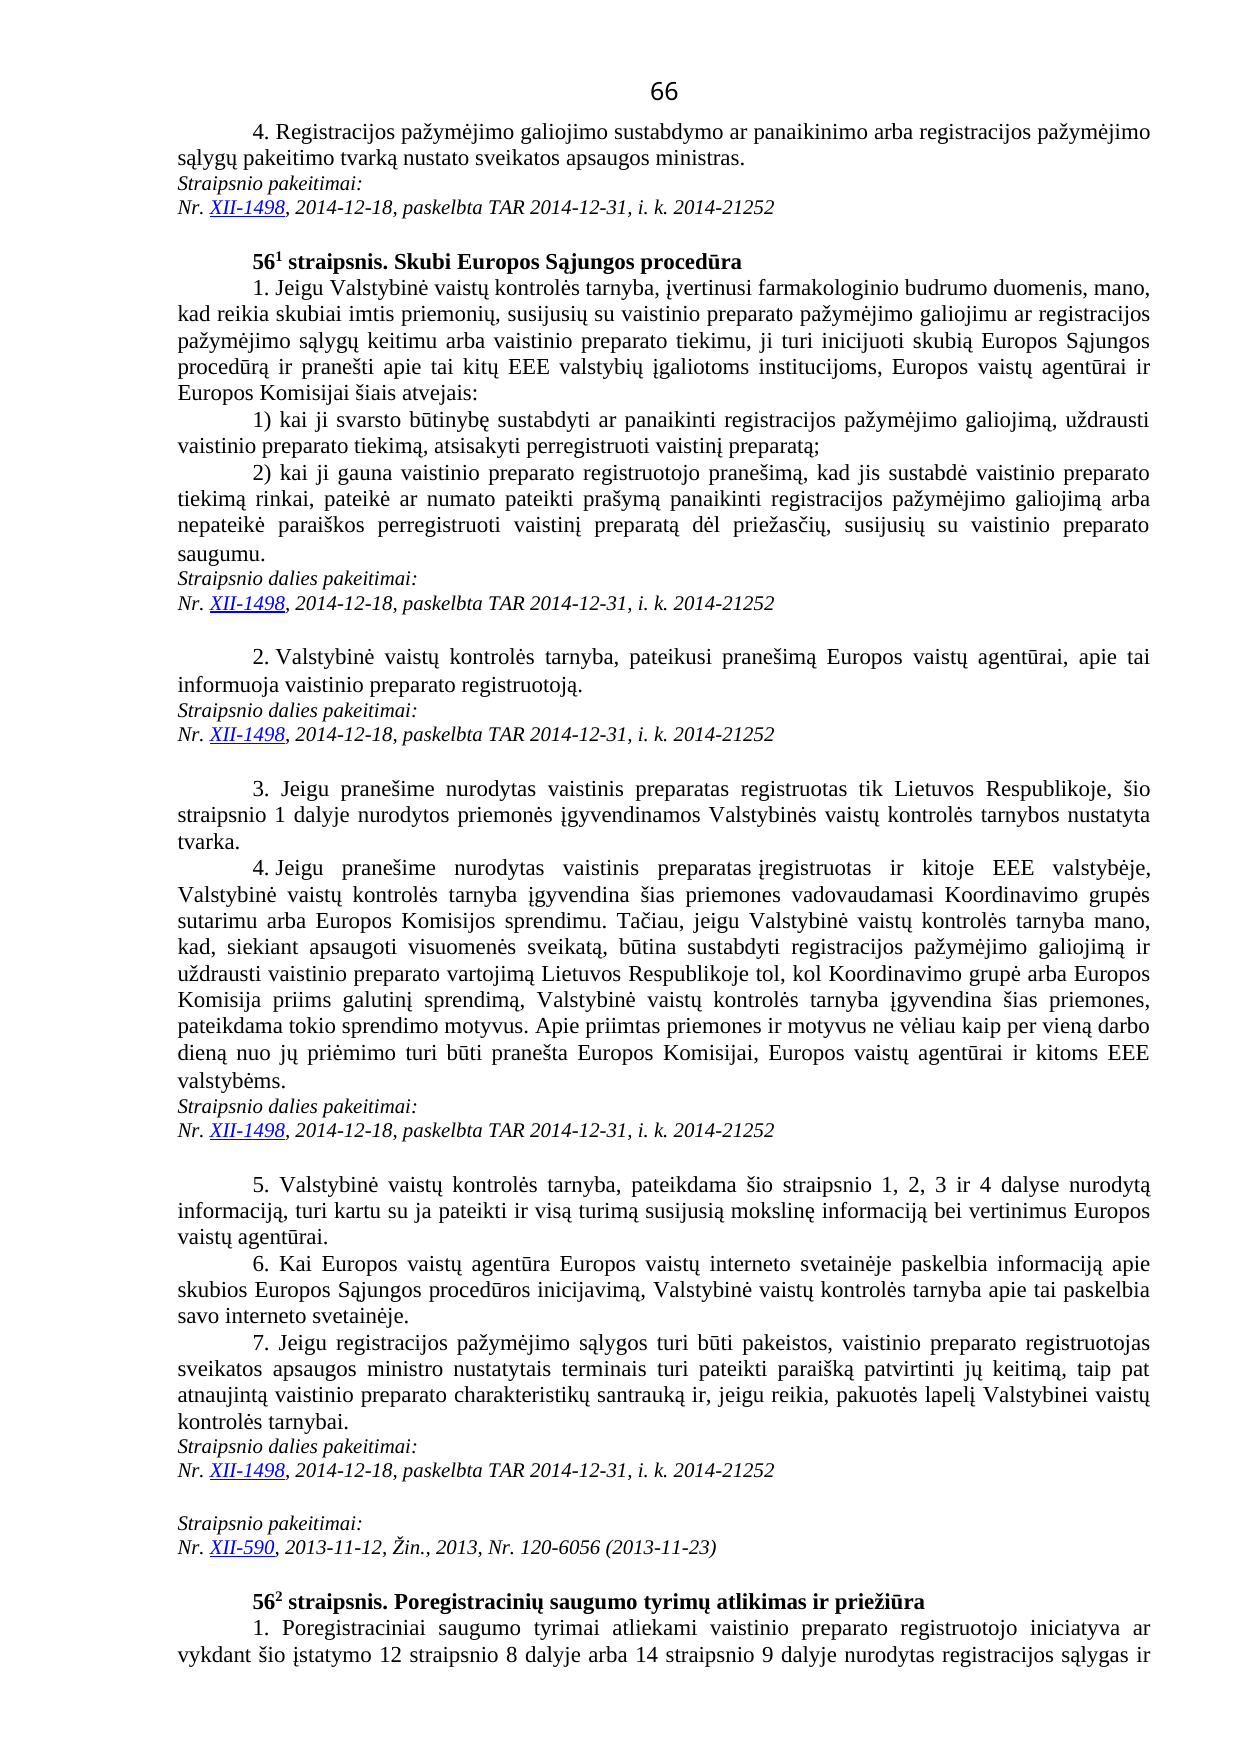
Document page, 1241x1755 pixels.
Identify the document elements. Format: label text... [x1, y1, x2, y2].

text 7. Jeigu registracijos pažymėjimo sąlygos turi būti pakeistos, vaistinio preparato registruotojas sveikatos apsaugos ministro nustatytais terminais turi pateikti paraišką patvirtinti jų keitimą, taip pat atnaujintą vaistinio preparato charakteristikų santrauką ir, jeigu reikia, pakuotės lapelį Valstybinei vaistų kontrolės tarnybai. [177, 1329, 1152, 1434]
text Straipsnio dalies pakeitimai: [177, 1434, 1152, 1458]
text 1) kai ji svarsto būtinybę sustabdyti ar panaikinti registracijos pažymėjimo galiojimą, uždrausti vaistinio preparato tiekimą, atsisakyti perregistruoti vaistinį preparatą; [177, 406, 1152, 458]
text Nr. XII-1498, 2014-12-18, paskelbta TAR 2014-12-31, i. k. 2014-21252 [177, 590, 1152, 614]
text Nr. XII-1498, 2014-12-18, paskelbta TAR 2014-12-31, i. k. 2014-21252 [177, 1458, 1152, 1482]
text Nr. XII-1498, 2014-12-18, paskelbta TAR 2014-12-31, i. k. 2014-21252 [177, 1118, 1152, 1142]
text Straipsnio pakeitimai: [177, 171, 1152, 195]
text 3. Jeigu pranešime nurodytas vaistinis preparatas registruotas tik Lietuvos Respublikoje, šio straipsnio 1 dalyje nurodytos priemonės įgyvendinamos Valstybinės vaistų kontrolės tarnybos nustatyta tvarka. [177, 775, 1152, 854]
text Nr. XII-1498, 2014-12-18, paskelbta TAR 2014-12-31, i. k. 2014-21252 [177, 195, 1152, 219]
text 5. Valstybinė vaistų kontrolės tarnyba, pateikdama šio straipsnio 1, 2, 3 ir 4 dalyse nurodytą informaciją, turi kartu su ja pateikti ir visą turimą susijusią mokslinę informaciją bei vertinimus Europos vaistų agentūrai. [177, 1171, 1152, 1250]
text Nr. XII-590, 2013-11-12, Žin., 2013, Nr. 120-6056 (2013-11-23) [177, 1535, 1152, 1559]
text Straipsnio dalies pakeitimai: [177, 566, 1152, 590]
text Nr. XII-1498, 2014-12-18, paskelbta TAR 2014-12-31, i. k. 2014-21252 [177, 722, 1152, 746]
text 6. Kai Europos vaistų agentūra Europos vaistų interneto svetainėje paskelbia informaciją apie skubios Europos Sąjungos procedūros inicijavimą, Valstybinė vaistų kontrolės tarnyba apie tai paskelbia savo interneto svetainėje. [177, 1250, 1152, 1329]
text 1. Jeigu Valstybinė vaistų kontrolės tarnyba, įvertinusi farmakologinio budrumo duomenis, mano, kad reikia skubiai imtis priemonių, susijusių su vaistinio preparato pažymėjimo galiojimu ar registracijos pažymėjimo sąlygų keitimu arba vaistinio preparato tiekimu, ji turi inicijuoti skubią Europos Sąjungos procedūrą ir pranešti apie tai kitų EEE valstybių įgaliotoms institucijoms, Europos vaistų agentūrai ir Europos Komisijai šiais atvejais: [177, 274, 1152, 406]
text 562 straipsnis. Poregistracinių saugumo tyrimų atlikimas ir priežiūra [177, 1588, 1152, 1614]
text 4. Jeigu pranešime nurodytas vaistinis preparatas įregistruotas ir kitoje EEE valstybėje, Valstybinė vaistų kontrolės tarnyba įgyvendina šias priemones vadovaudamasi Koordinavimo grupės sutarimu arba Europos Komisijos sprendimu. Tačiau, jeigu Valstybinė vaistų kontrolės tarnyba mano, kad, siekiant apsaugoti visuomenės sveikatą, būtina sustabdyti registracijos pažymėjimo galiojimą ir uždrausti vaistinio preparato vartojimą Lietuvos Respublikoje tol, kol Koordinavimo grupė arba Europos Komisija priims galutinį sprendimą, Valstybinė vaistų kontrolės tarnyba įgyvendina šias priemones, pateikdama tokio sprendimo motyvus. Apie priimtas priemones ir motyvus ne vėliau kaip per vieną darbo dieną nuo jų priėmimo turi būti pranešta Europos Komisijai, Europos vaistų agentūrai ir kitoms EEE valstybėms. [177, 854, 1152, 1094]
text 2. Valstybinė vaistų kontrolės tarnyba, pateikusi pranešimą Europos vaistų agentūrai, apie tai informuoja vaistinio preparato registruotoją. [177, 643, 1152, 698]
text Straipsnio dalies pakeitimai: [177, 698, 1152, 722]
text 4. Registracijos pažymėjimo galiojimo sustabdymo ar panaikinimo arba registracijos pažymėjimo sąlygų pakeitimo tvarką nustato sveikatos apsaugos ministras. [177, 118, 1152, 171]
text 2) kai ji gauna vaistinio preparato registruotojo pranešimą, kad jis sustabdė vaistinio preparato tiekimą rinkai, pateikė ar numato pateikti prašymą panaikinti registracijos pažymėjimo galiojimą arba nepateikė paraiškos perregistruoti vaistinį preparatą dėl priežasčių, susijusių su vaistinio preparato saugumu. [177, 458, 1152, 566]
text 1. Poregistraciniai saugumo tyrimai atliekami vaistinio preparato registruotojo iniciatyva ar vykdant šio įstatymo 12 straipsnio 8 dalyje arba 14 straipsnio 9 dalyje nurodytas registracijos sąlygas ir [177, 1614, 1152, 1667]
text 561 straipsnis. Skubi Europos Sąjungos procedūra [177, 248, 1152, 274]
text Straipsnio dalies pakeitimai: [177, 1094, 1152, 1118]
text Straipsnio pakeitimai: [177, 1511, 1152, 1535]
